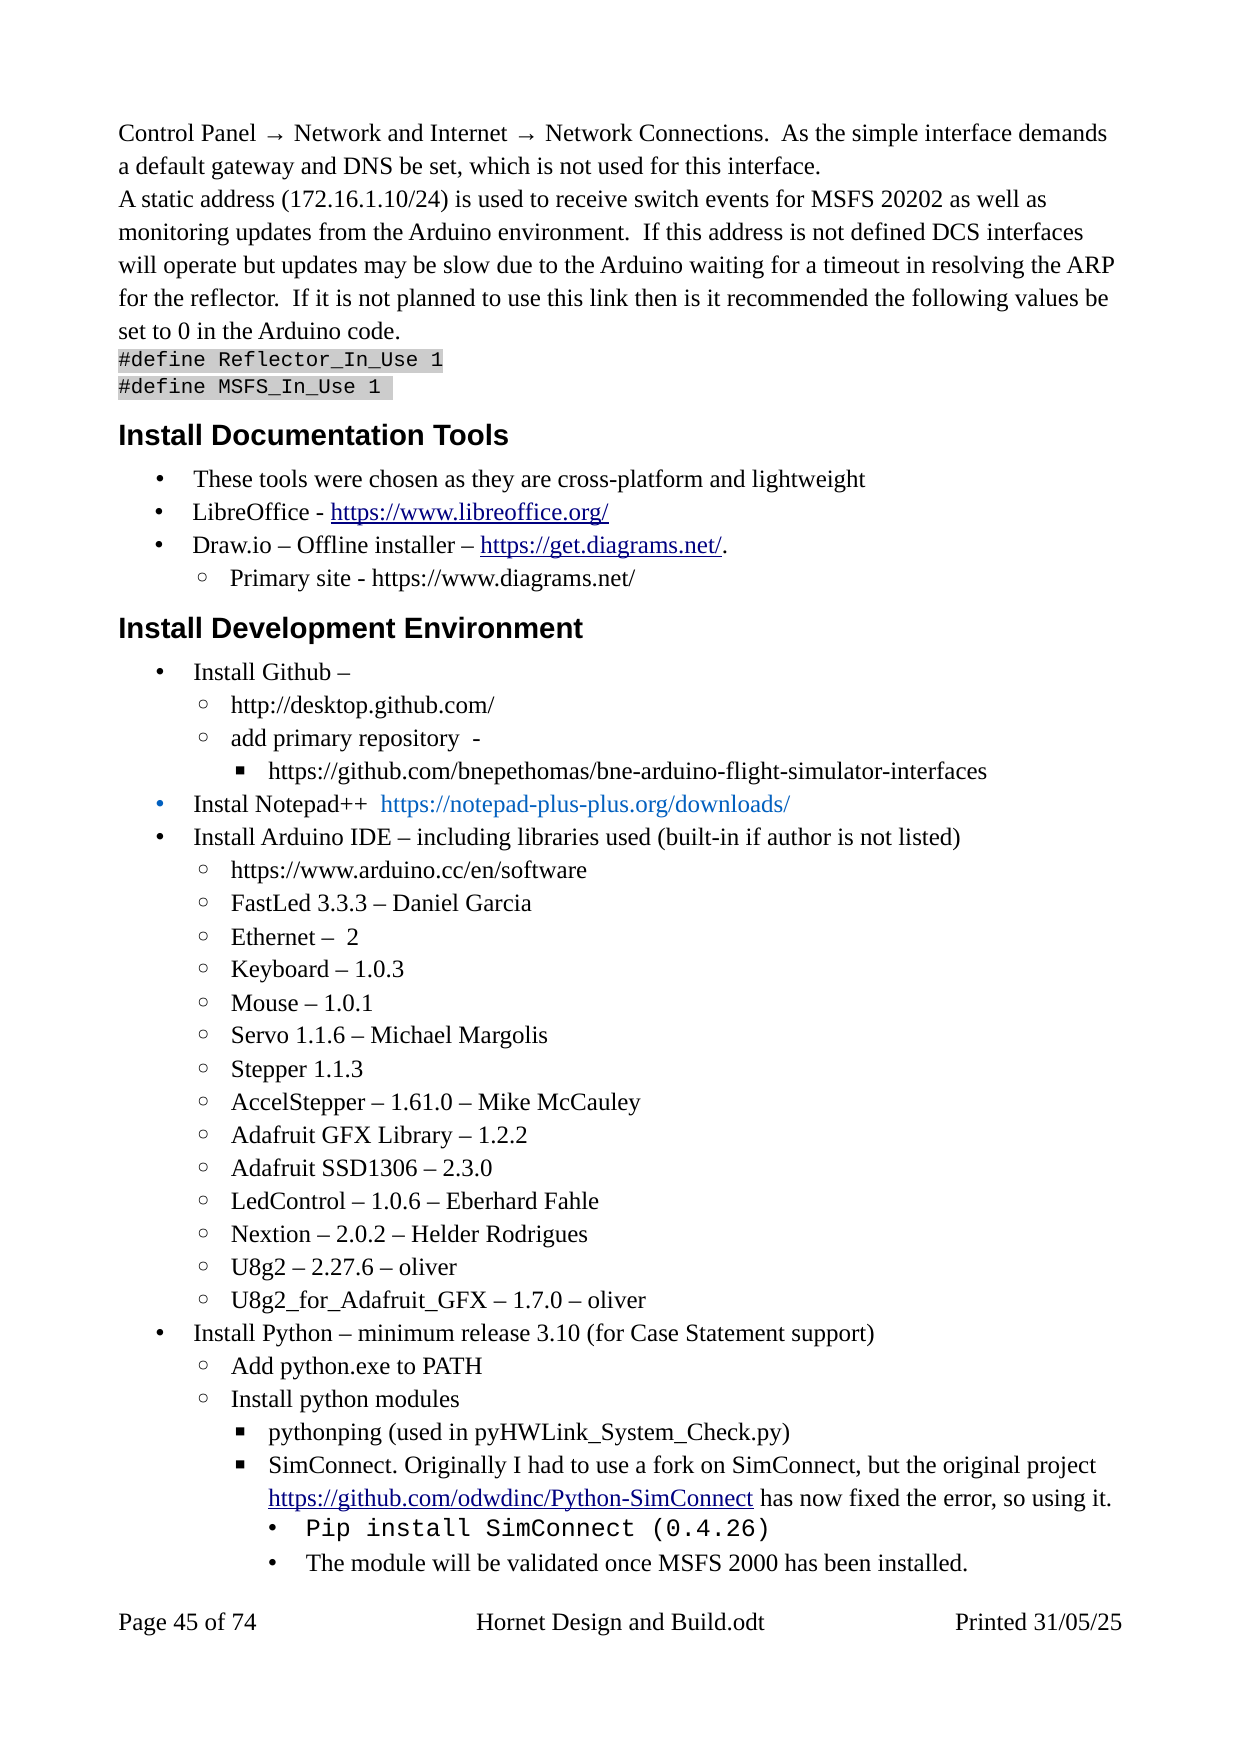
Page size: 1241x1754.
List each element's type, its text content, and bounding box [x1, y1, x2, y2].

text A static address (172.16.1.10/24) is used to receive switch events for MSFS 20202 as well as monitoring updates from the Arduino environment. If this address is not defined DCS interfaces will operate but updates may be slow due to the Arduino waiting for a timeout in resolving the ARP for the reflector. If it is not planned to use this link then is it recommended the following values be set to 0 in the Arduino code. [118, 184, 1122, 345]
list FastLed 3.3.3 – Daniel Garcia [193, 888, 1122, 917]
list Install Arduino IDE – including libraries used (built-in if author is not listed) [156, 822, 1122, 851]
list pythonping (used in pyHWLink_System_Check.py) [231, 1417, 1122, 1446]
list Draw.io – Offline installer – https://get.diagrams.net/. [154, 531, 1122, 559]
list Add python.exe to PATH [193, 1351, 1122, 1379]
list U8g2 – 2.27.6 – oliver [193, 1252, 1122, 1281]
list SimConnect. Originally I had to use a fork on SimConnect, but the original project https://github.com/odwdinc/Python-SimConnect has now fixed the error, so using it. [231, 1450, 1122, 1512]
list Adafruit SSD1306 – 2.3.0 [193, 1153, 1122, 1181]
text Control Panel → Network and Internet → Network Connections. As the simple interface demands a default gateway and DNS be set, which is not used for this interface. [118, 118, 1122, 180]
list Servo 1.1.6 – Michael Margolis [193, 1021, 1122, 1049]
list Install Github – [156, 657, 1122, 686]
list Pip install SimConnect (0.4.26) [268, 1516, 1122, 1544]
list LedControl – 1.0.6 – Eberhard Fahle [193, 1186, 1122, 1214]
list Ethernet – 2 [193, 922, 1122, 950]
list Nextion – 2.0.2 – Helder Rodrigues [193, 1219, 1122, 1247]
text #define Reflector_In_Use 1 [118, 349, 1122, 373]
subtitle Install Documentation Tools [118, 418, 1122, 452]
list AccelStepper – 1.61.0 – Mike McCauley [193, 1087, 1122, 1115]
list https://www.arduino.cc/en/software [193, 856, 1122, 884]
list U8g2_for_Adafruit_GFX – 1.7.0 – oliver [193, 1285, 1122, 1313]
list These tools were chosen as they are cross-platform and lightweight [156, 464, 1122, 493]
list LibreOffice - https://www.libreoffice.org/ [154, 497, 1122, 526]
list Primary site - https://www.diagrams.net/ [192, 563, 1122, 592]
subtitle Install Development Environment [118, 611, 1122, 645]
list Stepper 1.1.3 [193, 1054, 1122, 1082]
list The module will be validated once MSFS 2000 has been installed. [268, 1548, 1122, 1577]
list Mouse – 1.0.1 [193, 988, 1122, 1016]
list Instal Notepad++ https://notepad-plus-plus.org/downloads/ [156, 789, 1122, 818]
list add primary repository - [193, 723, 1122, 752]
list Keyboard – 1.0.3 [193, 954, 1122, 983]
list Adafruit GFX Library – 1.2.2 [193, 1120, 1122, 1148]
list https://github.com/bnepethomas/bne-arduino-flight-simulator-interfaces [231, 756, 1122, 785]
list Install Python – minimum release 3.10 (for Case Statement support) [156, 1318, 1122, 1347]
list Install python modules [193, 1384, 1122, 1413]
text #define MSFS_In_Use 1 [118, 376, 1122, 400]
list http://desktop.github.com/ [193, 690, 1122, 719]
